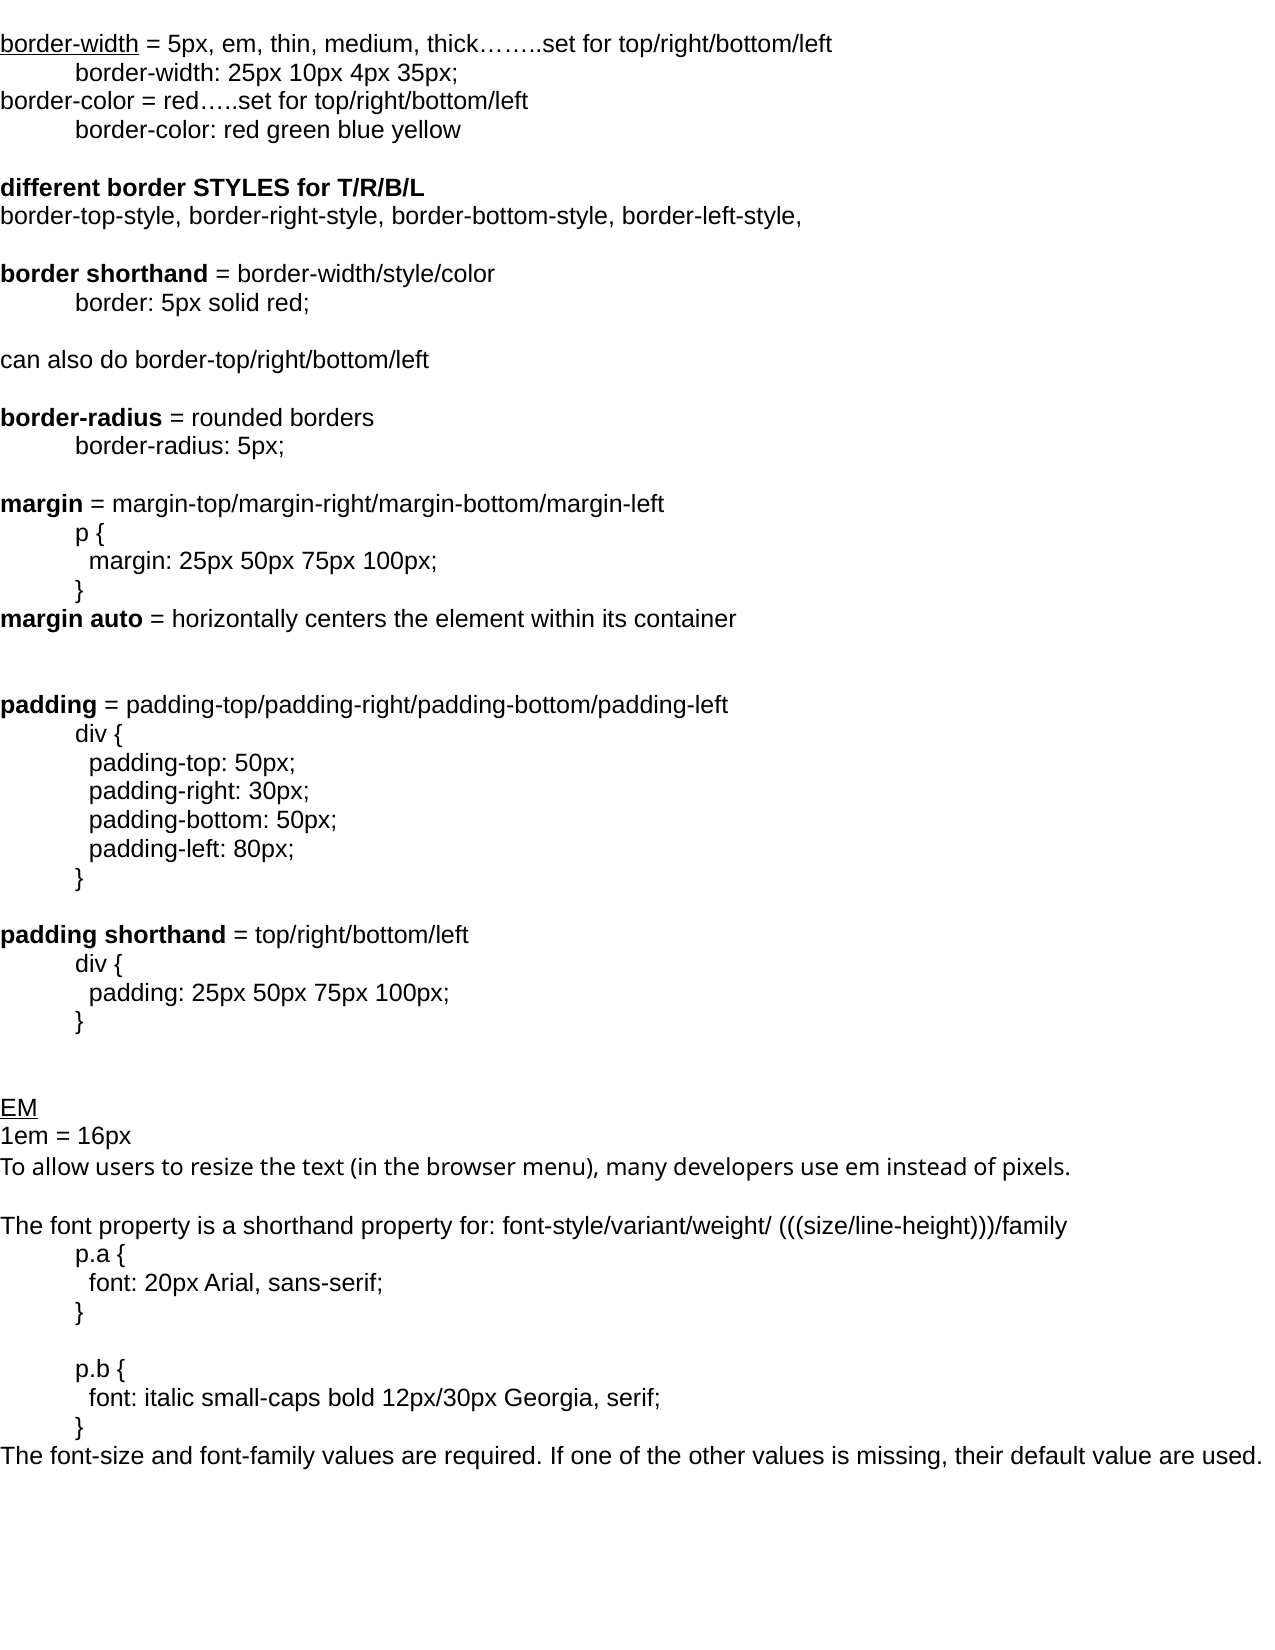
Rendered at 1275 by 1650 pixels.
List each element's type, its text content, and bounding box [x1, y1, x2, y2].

text p { [75, 517, 1275, 546]
text margin = margin-top/margin-right/margin-bottom/margin-left [0, 489, 1275, 517]
text margin: 25px 50px 75px 100px; [75, 546, 1275, 575]
text padding-left: 80px; [75, 834, 1275, 862]
text border-color = red…..set for top/right/bottom/left [0, 86, 1275, 115]
text border-radius = rounded borders [0, 402, 1275, 431]
text } [75, 575, 1275, 604]
text padding shorthand = top/right/bottom/left [0, 920, 1275, 949]
text p.b { [75, 1354, 1275, 1383]
text p.a { [75, 1239, 1275, 1268]
text different border STYLES for T/R/B/L [0, 172, 1275, 201]
text border: 5px solid red; [0, 287, 1275, 316]
text padding-bottom: 50px; [75, 805, 1275, 834]
text } [75, 1006, 1275, 1035]
text font: italic small-caps bold 12px/30px Georgia, serif; [75, 1383, 1275, 1412]
text font: 20px Arial, sans-serif; [75, 1268, 1275, 1297]
text To allow users to resize the text (in the browser menu), many developers use em instead of pixels. [0, 1150, 1275, 1182]
text border-radius: 5px; [0, 431, 1275, 460]
text padding: 25px 50px 75px 100px; [75, 977, 1275, 1006]
text border-color: red green blue yellow [0, 115, 1275, 144]
text div { [75, 719, 1275, 747]
text 1em = 16px [0, 1121, 1275, 1150]
text The font property is a shorthand property for: font-style/variant/weight/ (((size/line-height)))/family [0, 1211, 1275, 1239]
text div { [75, 949, 1275, 977]
text can also do border-top/right/bottom/left [0, 345, 1275, 374]
text padding-right: 30px; [75, 776, 1275, 805]
text } [75, 1412, 1275, 1441]
text EM [0, 1092, 1275, 1121]
text margin auto = horizontally centers the element within its container [0, 604, 1275, 632]
text border-width = 5px, em, thin, medium, thick……..set for top/right/bottom/left [0, 29, 1275, 57]
text } [75, 1297, 1275, 1326]
text padding = padding-top/padding-right/padding-bottom/padding-left [0, 690, 1275, 719]
text padding-top: 50px; [75, 747, 1275, 776]
text border-top-style, border-right-style, border-bottom-style, border-left-style, [0, 201, 1275, 230]
text } [75, 862, 1275, 891]
text The font-size and font-family values are required. If one of the other values is missing, their default value are used. [0, 1441, 1275, 1469]
text border shorthand = border-width/style/color [0, 259, 1275, 287]
text border-width: 25px 10px 4px 35px; [0, 57, 1275, 86]
